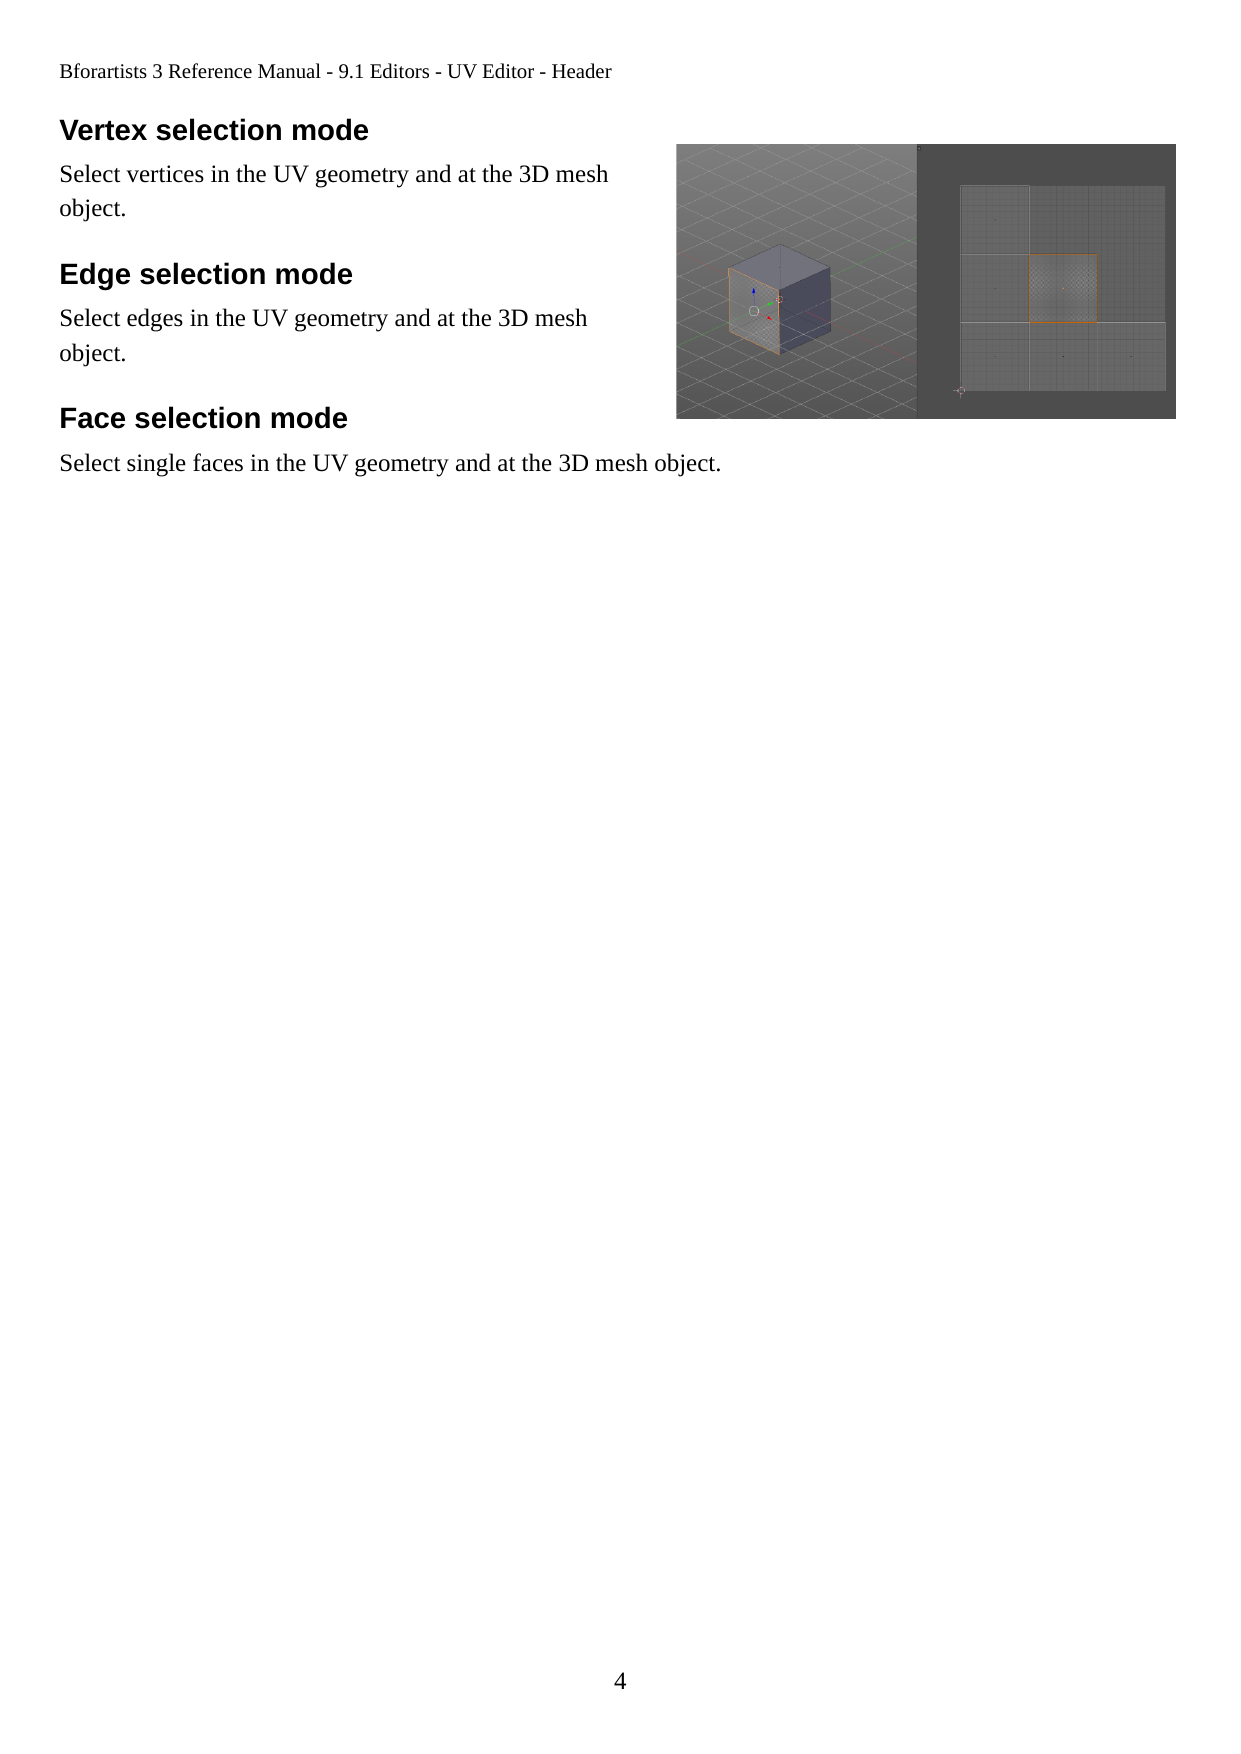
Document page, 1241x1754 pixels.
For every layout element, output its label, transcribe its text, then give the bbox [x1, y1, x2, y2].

subtitle Edge selection mode [59, 257, 676, 291]
text Select edges in the UV geometry and at the 3D mesh object. [59, 303, 676, 366]
subtitle Face selection mode [59, 401, 1181, 435]
text Select vertices in the UV geometry and at the 3D mesh object. [59, 159, 676, 222]
subtitle Vertex selection mode [59, 113, 1181, 146]
picture [676, 144, 1176, 419]
text Select single faces in the UV geometry and at the 3D mesh object. [59, 448, 1181, 476]
